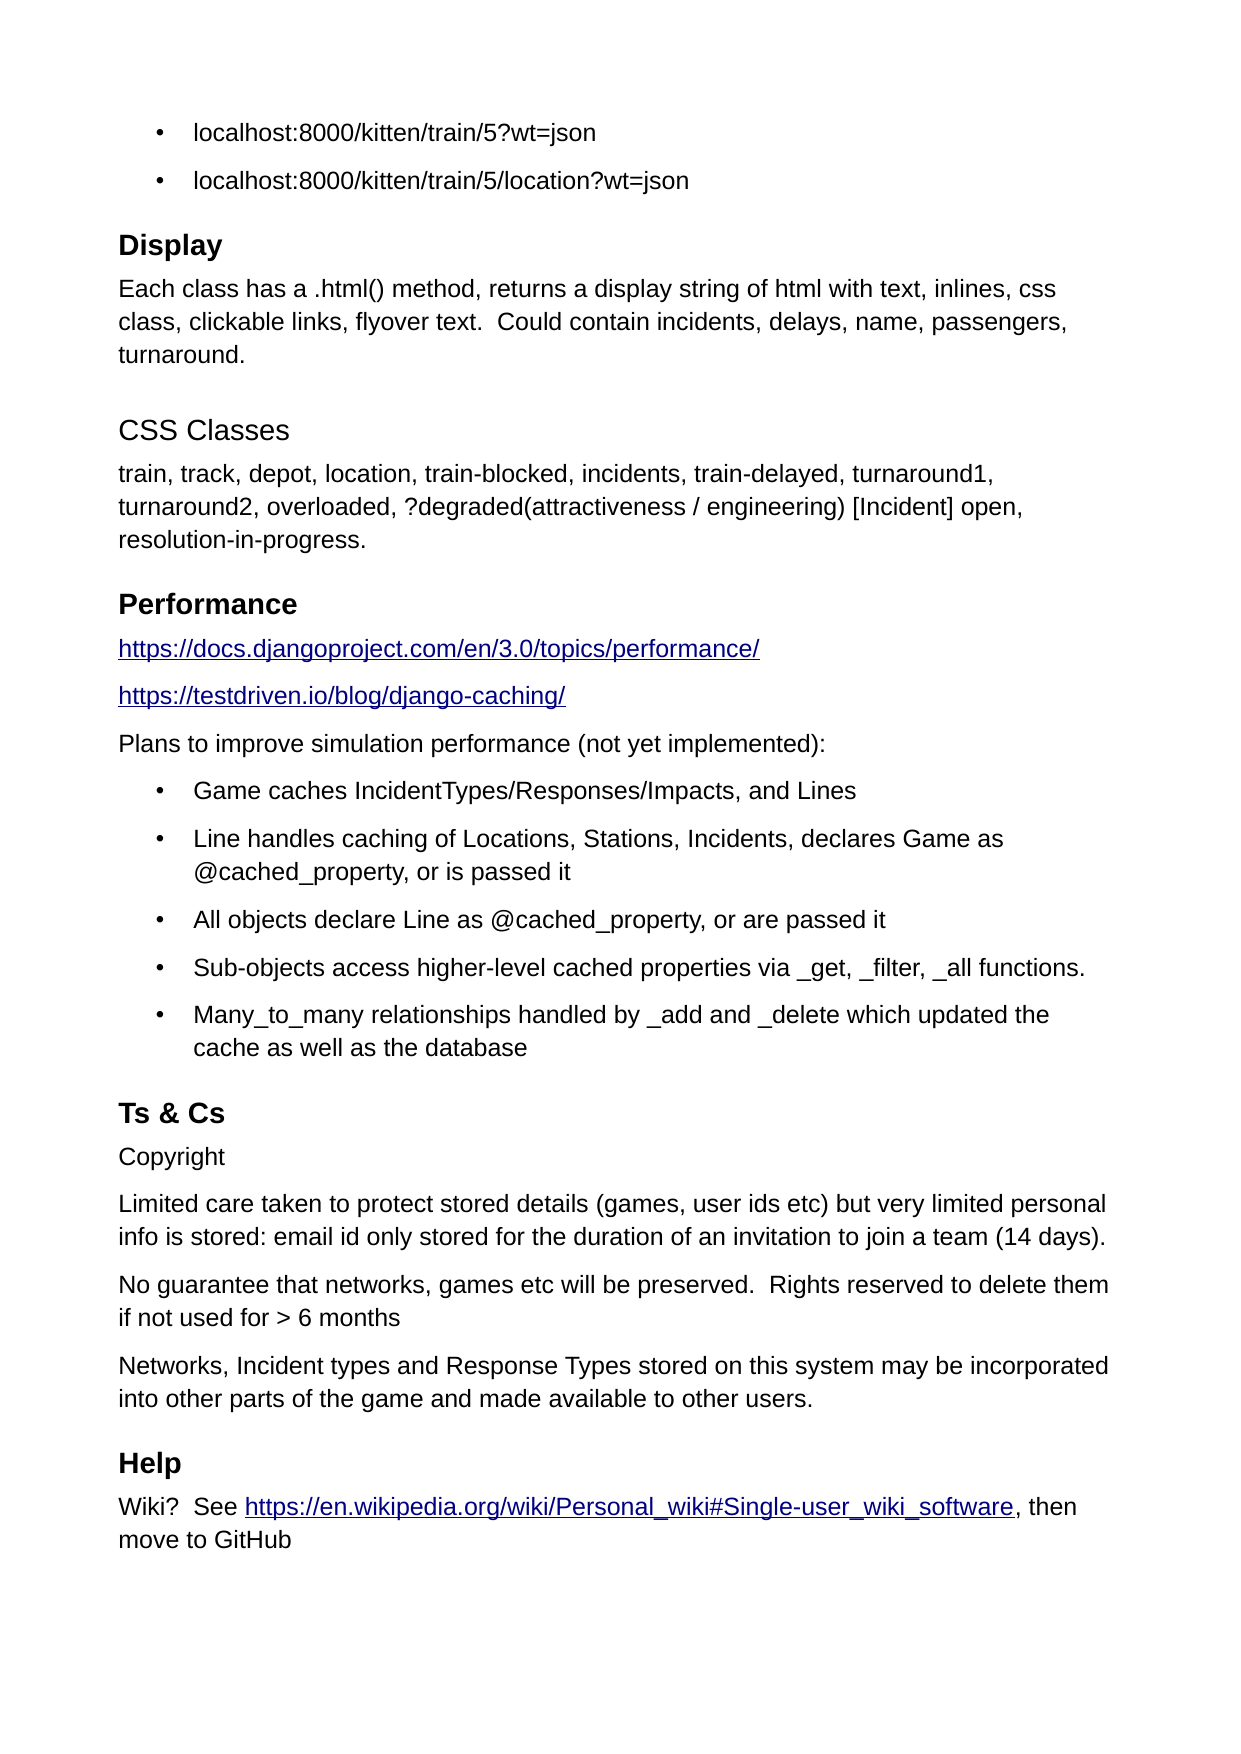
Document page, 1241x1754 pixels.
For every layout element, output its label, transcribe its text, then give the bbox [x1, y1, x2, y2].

list Many_to_many relationships handled by _add and _delete which updated the cache as well as the database [156, 1000, 1122, 1062]
subtitle Display [118, 228, 1122, 262]
list localhost:8000/kitten/train/5/location?wt=json [156, 166, 1122, 195]
text Copyright [118, 1142, 1122, 1171]
list localhost:8000/kitten/train/5?wt=json [156, 118, 1122, 147]
list Line handles caching of Locations, Stations, Incidents, declares Game as @cached_property, or is passed it [156, 824, 1122, 886]
text https://testdriven.io/blog/django-caching/ [118, 681, 1122, 710]
text Each class has a .html() method, returns a display string of html with text, inlines, css class, clickable links, flyover text. Could contain incidents, delays, name, passengers, turnaround. [118, 274, 1122, 369]
subtitle Help [118, 1446, 1122, 1479]
list Sub-objects access higher-level cached properties via _get, _filter, _all functions. [156, 952, 1122, 981]
text https://docs.djangoproject.com/en/3.0/topics/performance/ [118, 633, 1122, 662]
text No guarantee that networks, games etc will be preserved. Rights reserved to delete them if not used for > 6 months [118, 1270, 1122, 1332]
subtitle Ts & Cs [118, 1096, 1122, 1129]
text Wiki? See https://en.wikipedia.org/wiki/Personal_wiki#Single-user_wiki_software, then move to GitHub [118, 1492, 1122, 1554]
subtitle Performance [118, 587, 1122, 621]
subtitle CSS Classes [118, 413, 1122, 447]
list All objects declare Line as @cached_property, or are passed it [156, 905, 1122, 934]
text train, track, depot, location, train-blocked, incidents, train-delayed, turnaround1, turnaround2, overloaded, ?degraded(attractiveness / engineering) [Incident] open, resolution-in-progress. [118, 459, 1122, 554]
text Limited care taken to protect stored details (games, user ids etc) but very limited personal info is stored: email id only stored for the duration of an invitation to join a team (14 days). [118, 1189, 1122, 1251]
list Game caches IncidentTypes/Responses/Impacts, and Lines [156, 776, 1122, 805]
text Plans to improve simulation performance (not yet implemented): [118, 729, 1122, 757]
text Networks, Incident types and Response Types stored on this system may be incorporated into other parts of the game and made available to other users. [118, 1351, 1122, 1412]
